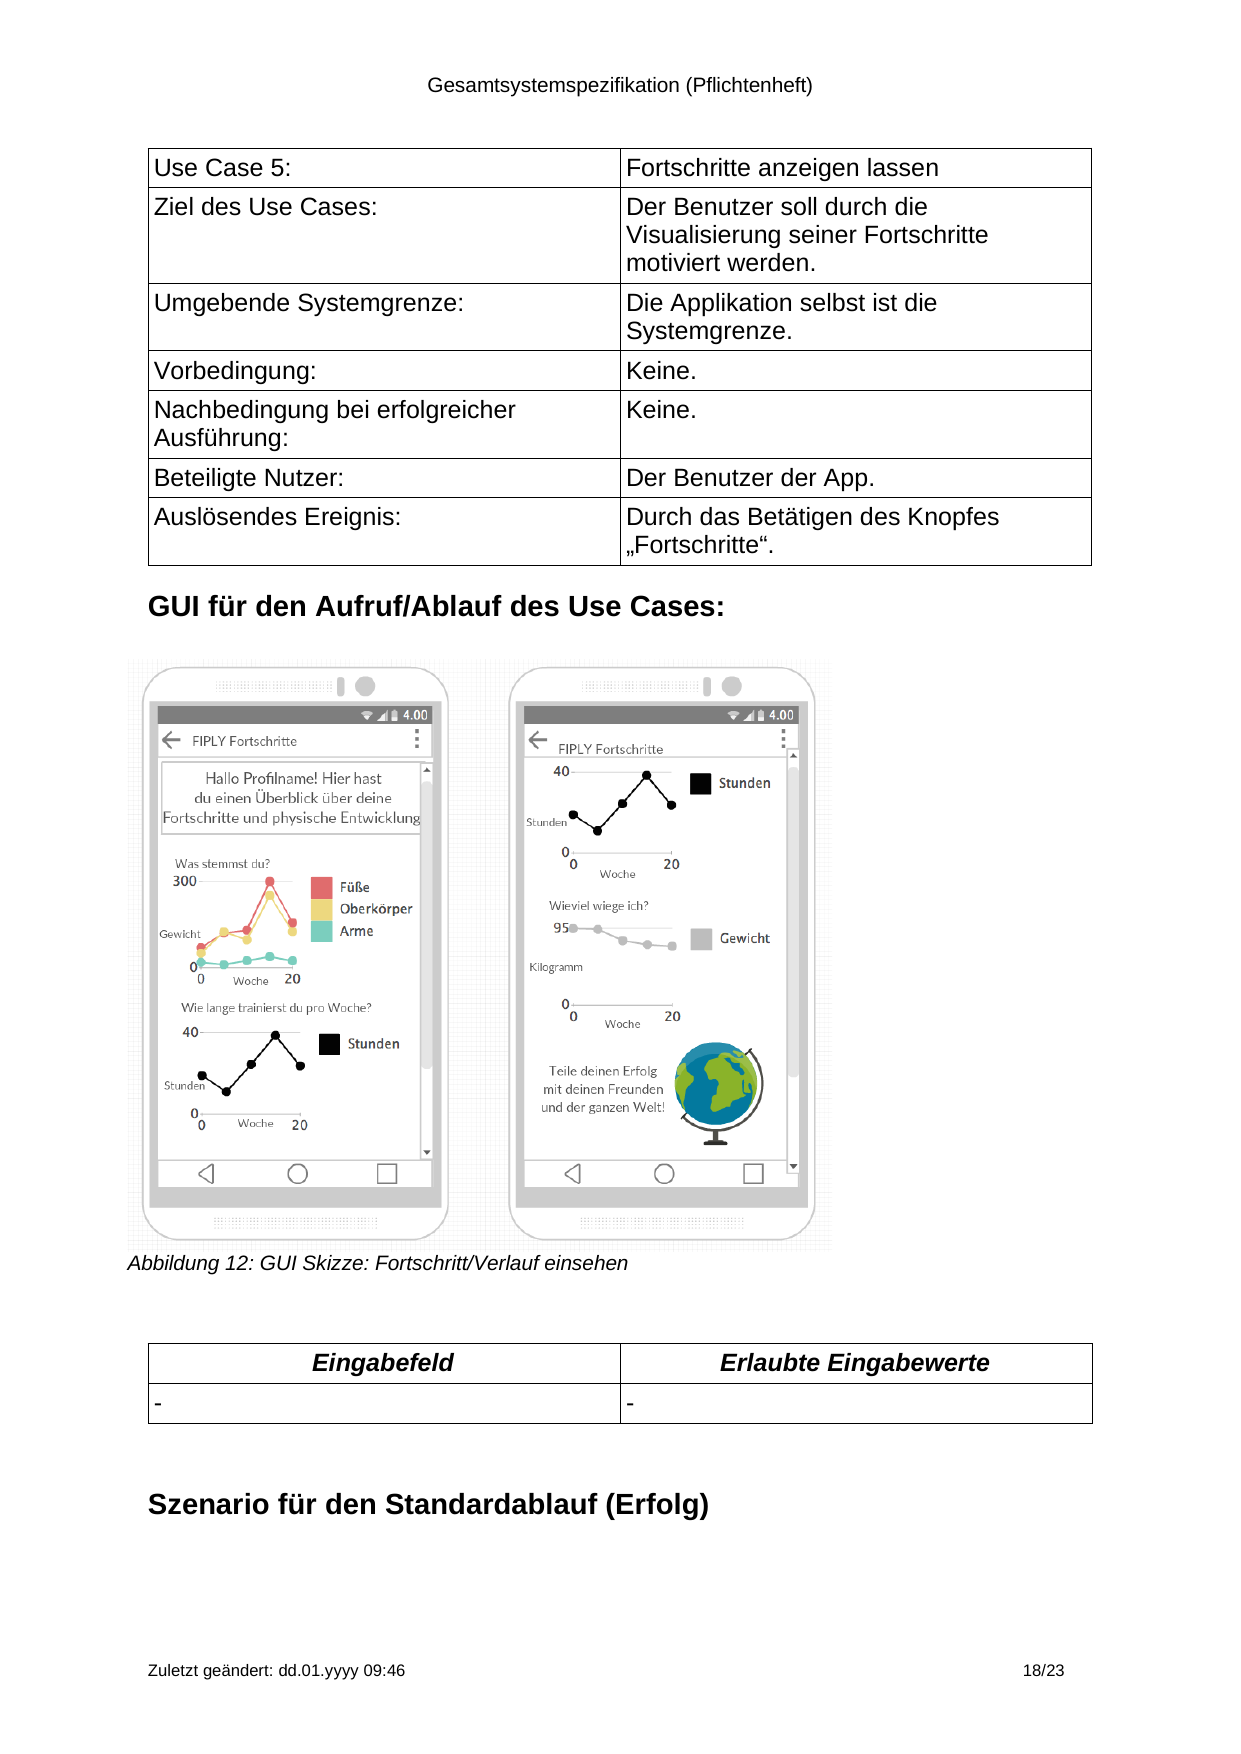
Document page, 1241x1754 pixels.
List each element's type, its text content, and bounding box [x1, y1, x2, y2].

table_header Eingabefeld [149, 1344, 620, 1383]
text Abbildung 12: GUI Skizze: Fortschritt/Verlauf einsehen [127, 1252, 832, 1275]
table_cell Durch das Betätigen des Knopfes „Fortschritte“. [621, 498, 1091, 565]
subtitle GUI für den Aufruf/Ablauf des Use Cases: [148, 590, 1092, 623]
table_cell Nachbedingung bei erfolgreicher Ausführung: [149, 391, 620, 458]
table_cell Der Benutzer soll durch die Visualisierung seiner Fortschritte motiviert werden. [621, 188, 1091, 283]
table_header Use Case 5: [149, 149, 620, 187]
picture [127, 659, 833, 1252]
table_header Fortschritte anzeigen lassen [621, 149, 1091, 187]
table_cell Beteiligte Nutzer: [149, 459, 620, 497]
table_cell Ziel des Use Cases: [149, 188, 620, 283]
table_cell Auslösendes Ereignis: [149, 498, 620, 565]
table_cell - [621, 1384, 1092, 1423]
table_cell Keine. [621, 391, 1091, 458]
table_cell Keine. [621, 351, 1091, 390]
subtitle Szenario für den Standardablauf (Erfolg) [148, 1488, 1092, 1521]
table_header Erlaubte Eingabewerte [621, 1344, 1092, 1383]
table_cell Vorbedingung: [149, 351, 620, 390]
table_cell - [149, 1384, 620, 1423]
table_cell Umgebende Systemgrenze: [149, 284, 620, 350]
table_cell Der Benutzer der App. [621, 459, 1091, 497]
table_cell Die Applikation selbst ist die Systemgrenze. [621, 284, 1091, 350]
